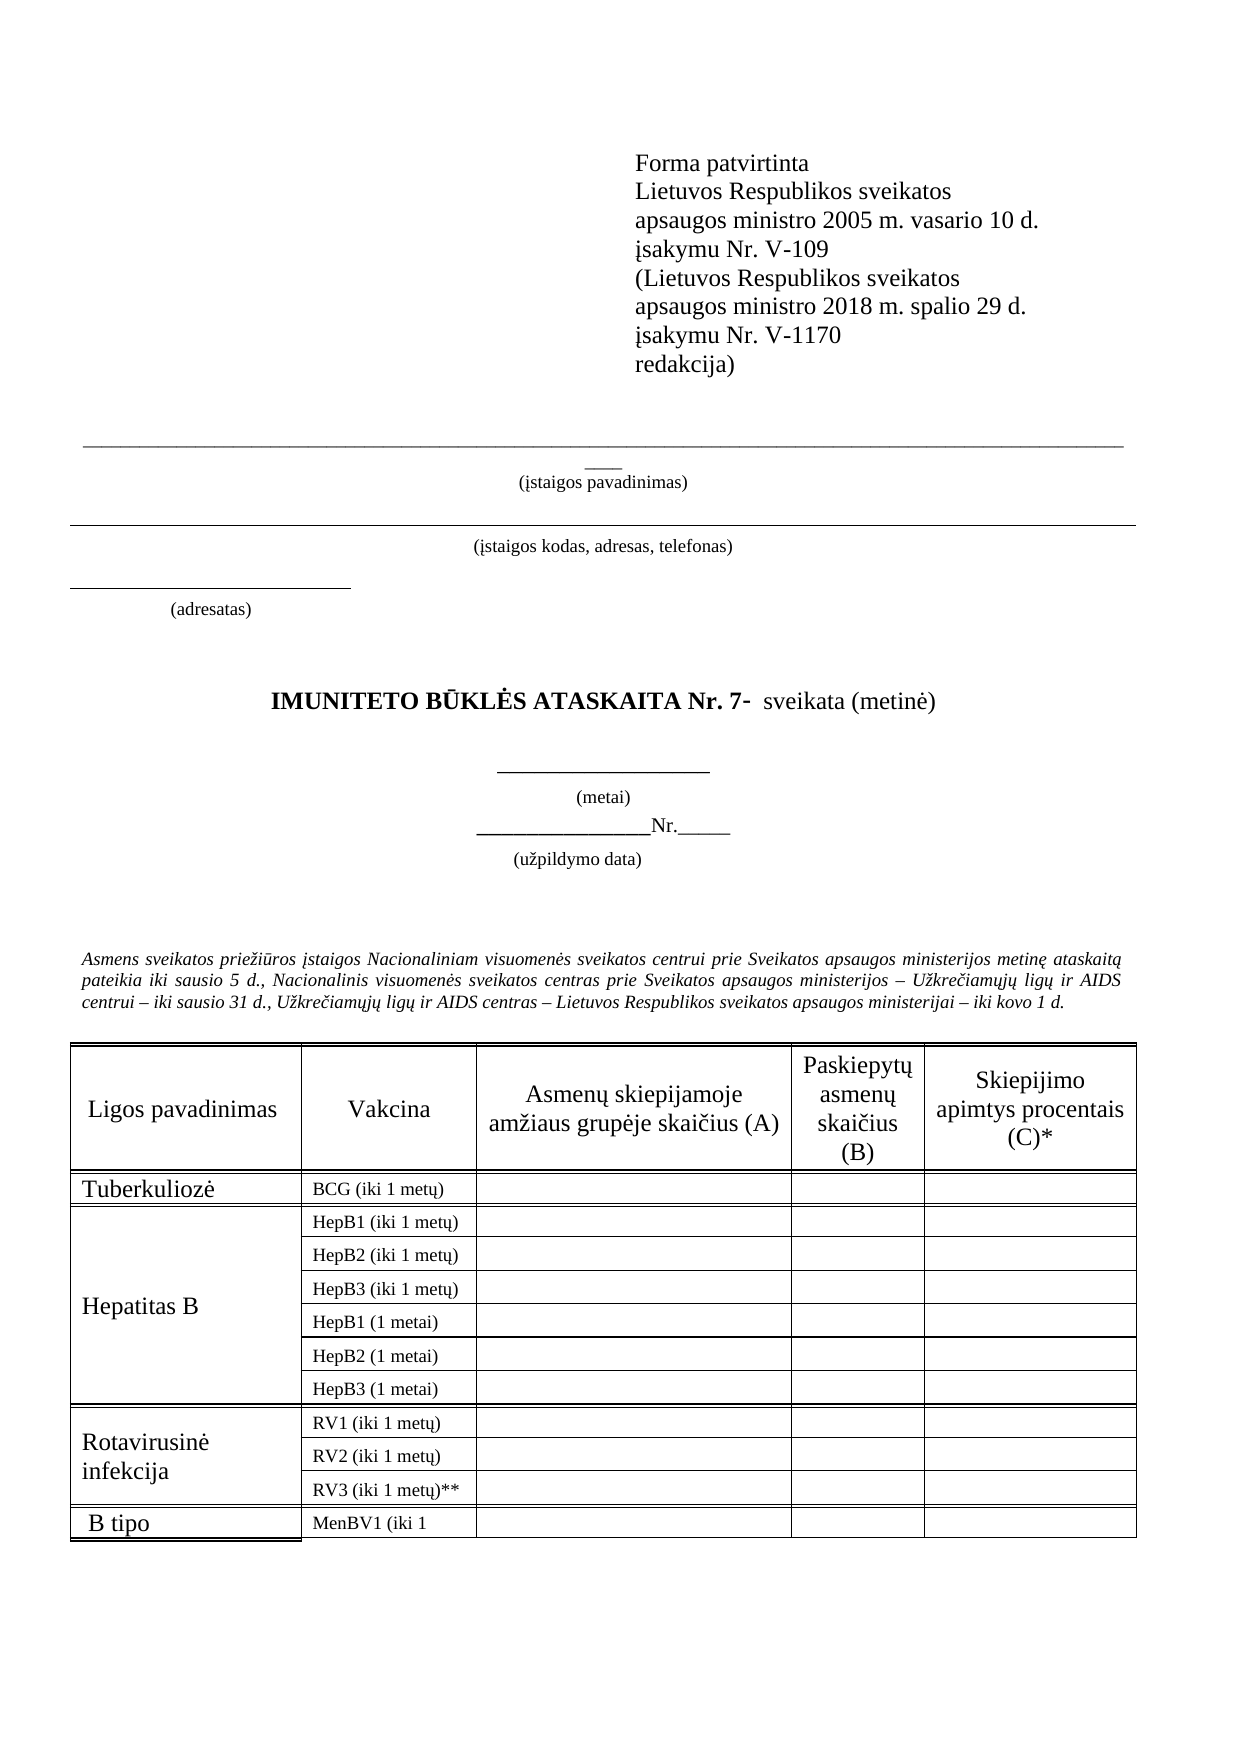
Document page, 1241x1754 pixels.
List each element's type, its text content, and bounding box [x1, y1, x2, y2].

table_cell [351, 619, 445, 650]
table_header ___________________________________________________________________________________________________________________ (įstaigos pavadinimas) [70, 406, 1136, 493]
table_cell [477, 1371, 791, 1403]
table_cell [1136, 650, 1159, 682]
table_cell [477, 1408, 791, 1437]
table_cell [1137, 1042, 1159, 1169]
table_cell [925, 1471, 1136, 1504]
table_cell [761, 588, 853, 619]
table_cell [792, 1438, 924, 1470]
table_cell [1137, 1303, 1159, 1336]
table_cell [70, 619, 351, 650]
table_cell [925, 1304, 1136, 1336]
table_cell [70, 1012, 1136, 1042]
text Lietuvos Respublikos sveikatos [59, 176, 1063, 205]
table_cell [477, 1271, 791, 1303]
table_cell MenBV1 (iki 1 [302, 1508, 476, 1537]
table_cell (adresatas) [70, 589, 351, 619]
table_cell [1136, 682, 1159, 714]
table_cell [499, 588, 601, 619]
table_cell B tipo [71, 1508, 301, 1537]
table_cell [761, 557, 853, 588]
table_cell [1136, 619, 1159, 650]
table_cell [477, 1508, 791, 1537]
table_header [1136, 406, 1159, 493]
table_cell [925, 1408, 1136, 1437]
text redakcija) [59, 349, 1063, 378]
text Forma patvirtinta [59, 148, 1063, 176]
text įsakymu Nr. V-1170 [59, 320, 1063, 349]
table_cell [351, 588, 445, 619]
table_cell [1136, 525, 1159, 557]
table_cell Skiepijimo apimtys procentais (C)* [925, 1047, 1136, 1169]
table_cell [601, 588, 761, 619]
table_cell [925, 1207, 1136, 1236]
table_cell Asmens sveikatos priežiūros įstaigos Nacionaliniam visuomenės sveikatos centrui prie Sveikatos apsaugos ministerijos metinę ataskaitą pateikia iki sausio 5 d., Nacionalinis visuomenės sveikatos centras prie Sveikatos apsaugos ministerijos – Užkrečiamųjų ligų ir AIDS centrui – iki sausio 31 d., Užkrečiamųjų ligų ir AIDS centras – Lietuvos Respublikos sveikatos apsaugos ministerijai – iki kovo 1 d. [70, 870, 1136, 1012]
table_cell _________________ [70, 746, 1136, 776]
table_cell [884, 619, 1136, 650]
table_cell [854, 557, 884, 588]
table_cell HepB1 (iki 1 metų) [302, 1207, 476, 1236]
table_cell [854, 619, 884, 650]
table_cell Asmenų skiepijamoje amžiaus grupėje skaičius (A) [477, 1047, 791, 1169]
table_cell [1137, 1203, 1159, 1236]
table_cell [70, 557, 351, 588]
table_cell [445, 557, 499, 588]
table_cell [1137, 1370, 1159, 1403]
table_cell [1137, 1270, 1159, 1303]
table_cell [792, 1174, 924, 1203]
table_cell [792, 1207, 924, 1236]
table_cell [854, 588, 884, 619]
table_cell [1137, 1403, 1159, 1437]
table_cell [477, 1471, 791, 1504]
table_cell HepB3 (iki 1 metų) [302, 1271, 476, 1303]
table_cell Ligos pavadinimas [71, 1047, 301, 1169]
table_cell [792, 1237, 924, 1269]
table_cell Hepatitas B [71, 1207, 301, 1403]
table_cell [477, 1207, 791, 1236]
table_cell [792, 1271, 924, 1303]
table_cell [499, 557, 601, 588]
table_cell [477, 1174, 791, 1203]
table_cell IMUNITETO BŪKLĖS ATASKAITA Nr. 7sveikata (metinė) [70, 682, 1136, 714]
table_cell [1137, 1437, 1159, 1470]
table_cell [792, 1471, 924, 1504]
table_cell [792, 1508, 924, 1537]
table_cell [925, 1508, 1136, 1537]
table_cell RV2 (iki 1 metų) [302, 1438, 476, 1470]
table_cell [1137, 1470, 1159, 1504]
table_cell [1136, 493, 1159, 525]
text apsaugos ministro 2005 m. vasario 10 d. [59, 205, 1063, 234]
table_cell [477, 1237, 791, 1269]
table_cell [70, 493, 1136, 525]
table_cell [792, 1408, 924, 1437]
table_cell Paskiepytų asmenų skaičius (B) [792, 1047, 924, 1169]
table_cell [477, 1304, 791, 1336]
table_cell [925, 1174, 1136, 1203]
table_cell [499, 619, 601, 650]
text apsaugos ministro 2018 m. spalio 29 d. [59, 291, 1063, 320]
table_cell RV1 (iki 1 metų) [302, 1408, 476, 1437]
table_cell [477, 1438, 791, 1470]
table_cell [1136, 715, 1159, 746]
table_cell [1136, 900, 1159, 1012]
table_cell [925, 1438, 1136, 1470]
table_cell HepB1 (1 metai) [302, 1304, 476, 1336]
table_cell [792, 1371, 924, 1403]
table_cell Rotavirusinė infekcija [71, 1408, 301, 1504]
table_cell [351, 557, 445, 588]
table_cell Vakcina [302, 1047, 476, 1169]
table_cell (metai) [70, 776, 1136, 807]
table_cell [884, 588, 1136, 619]
table_cell [884, 557, 1136, 588]
table_cell HepB2 (iki 1 metų) [302, 1237, 476, 1269]
table_cell [1136, 807, 1159, 838]
table_cell (įstaigos kodas, adresas, telefonas) [70, 526, 1136, 557]
table_cell [1136, 588, 1159, 619]
text įsakymu Nr. V-109 [59, 234, 1063, 263]
table_cell [761, 619, 853, 650]
table_cell [1137, 1236, 1159, 1269]
table_cell [445, 619, 499, 650]
table_cell RV3 (iki 1 metų)** [302, 1471, 476, 1504]
table_cell BCG (iki 1 metų) [302, 1174, 476, 1203]
table_cell [925, 1371, 1136, 1403]
table_cell [792, 1304, 924, 1336]
text (Lietuvos Respublikos sveikatos [59, 263, 1063, 291]
table_cell [601, 619, 761, 650]
table_cell [601, 557, 761, 588]
table_cell HepB3 (1 metai) [302, 1371, 476, 1403]
table_cell [925, 1338, 1136, 1370]
table_cell [70, 715, 1136, 746]
table_cell [1136, 839, 1159, 870]
table_cell [1136, 1012, 1159, 1042]
table_cell [1136, 776, 1159, 807]
table_cell [477, 1338, 791, 1370]
table_cell [70, 650, 1136, 682]
table_cell [1136, 746, 1159, 776]
table_cell (užpildymo data) [70, 839, 1136, 870]
table_cell [445, 588, 499, 619]
table_cell [1137, 1336, 1159, 1370]
table_cell [925, 1271, 1136, 1303]
table_cell [925, 1237, 1136, 1269]
table_cell [1137, 1504, 1159, 1537]
table_cell ______________Nr._____ [70, 807, 1136, 838]
table_cell Tuberkuliozė [71, 1174, 301, 1203]
table_cell [792, 1338, 924, 1370]
table_cell HepB2 (1 metai) [302, 1338, 476, 1370]
table_cell [1136, 557, 1159, 588]
table_cell [1137, 1169, 1159, 1203]
table_cell [1136, 870, 1159, 900]
